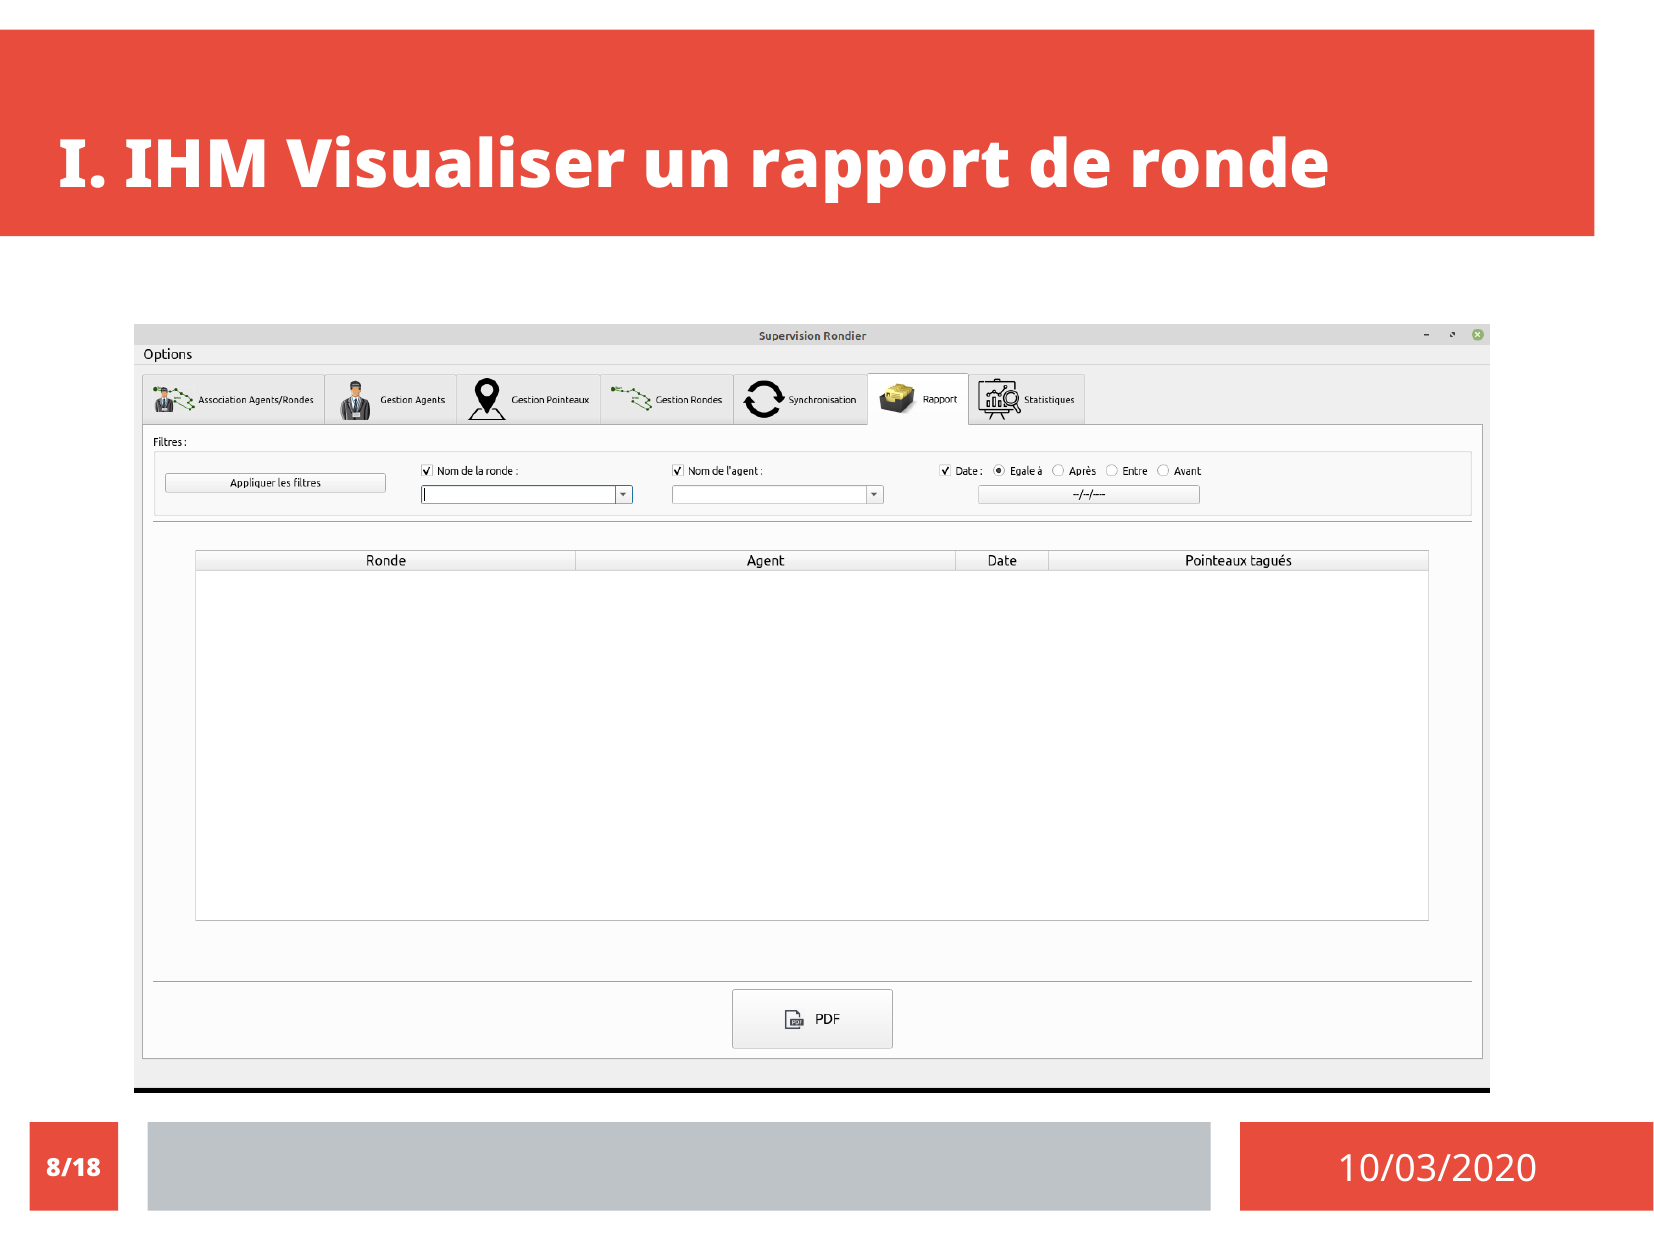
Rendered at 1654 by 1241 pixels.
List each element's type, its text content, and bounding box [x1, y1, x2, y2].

title I. IHM Visualiser un rapport de ronde [59, 59, 1595, 207]
picture [134, 324, 1490, 1093]
